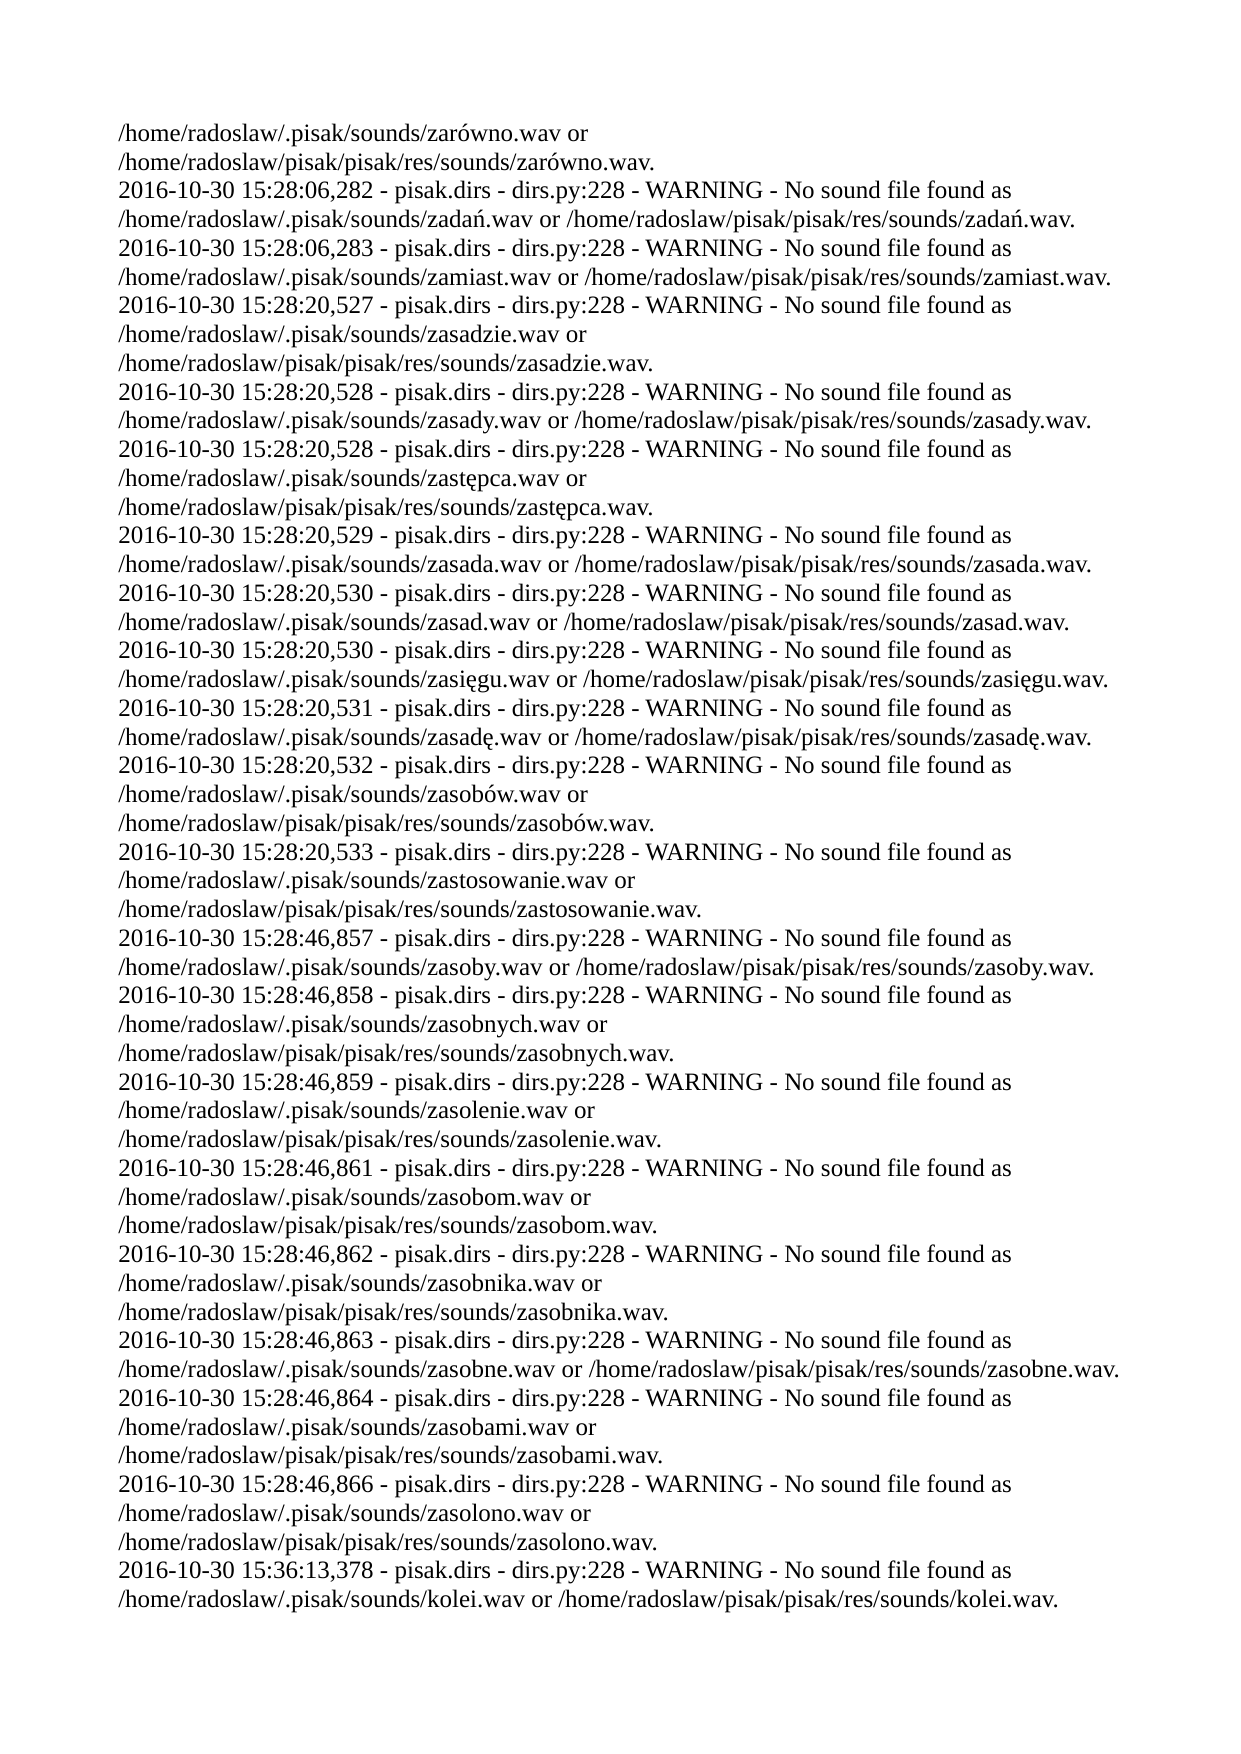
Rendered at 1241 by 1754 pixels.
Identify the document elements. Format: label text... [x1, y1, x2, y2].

text 2016-10-30 15:36:13,378 - pisak.dirs - dirs.py:228 - WARNING - No sound file found as /home/radoslaw/.pisak/sounds/kolei.wav or /home/radoslaw/pisak/pisak/res/sounds/kolei.wav. [118, 1556, 1122, 1613]
text 2016-10-30 15:28:20,527 - pisak.dirs - dirs.py:228 - WARNING - No sound file found as /home/radoslaw/.pisak/sounds/zasadzie.wav or /home/radoslaw/pisak/pisak/res/sounds/zasadzie.wav. [118, 291, 1122, 377]
text 2016-10-30 15:28:20,532 - pisak.dirs - dirs.py:228 - WARNING - No sound file found as /home/radoslaw/.pisak/sounds/zasobów.wav or /home/radoslaw/pisak/pisak/res/sounds/zasobów.wav. [118, 751, 1122, 837]
text 2016-10-30 15:28:20,530 - pisak.dirs - dirs.py:228 - WARNING - No sound file found as /home/radoslaw/.pisak/sounds/zasad.wav or /home/radoslaw/pisak/pisak/res/sounds/zasad.wav. [118, 578, 1122, 636]
text /home/radoslaw/.pisak/sounds/zarówno.wav or /home/radoslaw/pisak/pisak/res/sounds/zarówno.wav. [118, 118, 1122, 176]
text 2016-10-30 15:28:20,531 - pisak.dirs - dirs.py:228 - WARNING - No sound file found as /home/radoslaw/.pisak/sounds/zasadę.wav or /home/radoslaw/pisak/pisak/res/sounds/zasadę.wav. [118, 693, 1122, 751]
text 2016-10-30 15:28:20,528 - pisak.dirs - dirs.py:228 - WARNING - No sound file found as /home/radoslaw/.pisak/sounds/zastępca.wav or /home/radoslaw/pisak/pisak/res/sounds/zastępca.wav. [118, 434, 1122, 521]
text 2016-10-30 15:28:06,282 - pisak.dirs - dirs.py:228 - WARNING - No sound file found as /home/radoslaw/.pisak/sounds/zadań.wav or /home/radoslaw/pisak/pisak/res/sounds/zadań.wav. [118, 176, 1122, 233]
text 2016-10-30 15:28:20,529 - pisak.dirs - dirs.py:228 - WARNING - No sound file found as /home/radoslaw/.pisak/sounds/zasada.wav or /home/radoslaw/pisak/pisak/res/sounds/zasada.wav. [118, 521, 1122, 578]
text 2016-10-30 15:28:46,866 - pisak.dirs - dirs.py:228 - WARNING - No sound file found as /home/radoslaw/.pisak/sounds/zasolono.wav or /home/radoslaw/pisak/pisak/res/sounds/zasolono.wav. [118, 1469, 1122, 1556]
text 2016-10-30 15:28:46,859 - pisak.dirs - dirs.py:228 - WARNING - No sound file found as /home/radoslaw/.pisak/sounds/zasolenie.wav or /home/radoslaw/pisak/pisak/res/sounds/zasolenie.wav. [118, 1067, 1122, 1153]
text 2016-10-30 15:28:06,283 - pisak.dirs - dirs.py:228 - WARNING - No sound file found as /home/radoslaw/.pisak/sounds/zamiast.wav or /home/radoslaw/pisak/pisak/res/sounds/zamiast.wav. [118, 233, 1122, 291]
text 2016-10-30 15:28:20,530 - pisak.dirs - dirs.py:228 - WARNING - No sound file found as /home/radoslaw/.pisak/sounds/zasięgu.wav or /home/radoslaw/pisak/pisak/res/sounds/zasięgu.wav. [118, 636, 1122, 693]
text 2016-10-30 15:28:46,858 - pisak.dirs - dirs.py:228 - WARNING - No sound file found as /home/radoslaw/.pisak/sounds/zasobnych.wav or /home/radoslaw/pisak/pisak/res/sounds/zasobnych.wav. [118, 981, 1122, 1067]
text 2016-10-30 15:28:46,864 - pisak.dirs - dirs.py:228 - WARNING - No sound file found as /home/radoslaw/.pisak/sounds/zasobami.wav or /home/radoslaw/pisak/pisak/res/sounds/zasobami.wav. [118, 1383, 1122, 1469]
text 2016-10-30 15:28:46,857 - pisak.dirs - dirs.py:228 - WARNING - No sound file found as /home/radoslaw/.pisak/sounds/zasoby.wav or /home/radoslaw/pisak/pisak/res/sounds/zasoby.wav. [118, 923, 1122, 981]
text 2016-10-30 15:28:46,862 - pisak.dirs - dirs.py:228 - WARNING - No sound file found as /home/radoslaw/.pisak/sounds/zasobnika.wav or /home/radoslaw/pisak/pisak/res/sounds/zasobnika.wav. [118, 1239, 1122, 1326]
text 2016-10-30 15:28:20,533 - pisak.dirs - dirs.py:228 - WARNING - No sound file found as /home/radoslaw/.pisak/sounds/zastosowanie.wav or /home/radoslaw/pisak/pisak/res/sounds/zastosowanie.wav. [118, 837, 1122, 923]
text 2016-10-30 15:28:46,861 - pisak.dirs - dirs.py:228 - WARNING - No sound file found as /home/radoslaw/.pisak/sounds/zasobom.wav or /home/radoslaw/pisak/pisak/res/sounds/zasobom.wav. [118, 1153, 1122, 1239]
text 2016-10-30 15:28:20,528 - pisak.dirs - dirs.py:228 - WARNING - No sound file found as /home/radoslaw/.pisak/sounds/zasady.wav or /home/radoslaw/pisak/pisak/res/sounds/zasady.wav. [118, 377, 1122, 434]
text 2016-10-30 15:28:46,863 - pisak.dirs - dirs.py:228 - WARNING - No sound file found as /home/radoslaw/.pisak/sounds/zasobne.wav or /home/radoslaw/pisak/pisak/res/sounds/zasobne.wav. [118, 1326, 1122, 1383]
